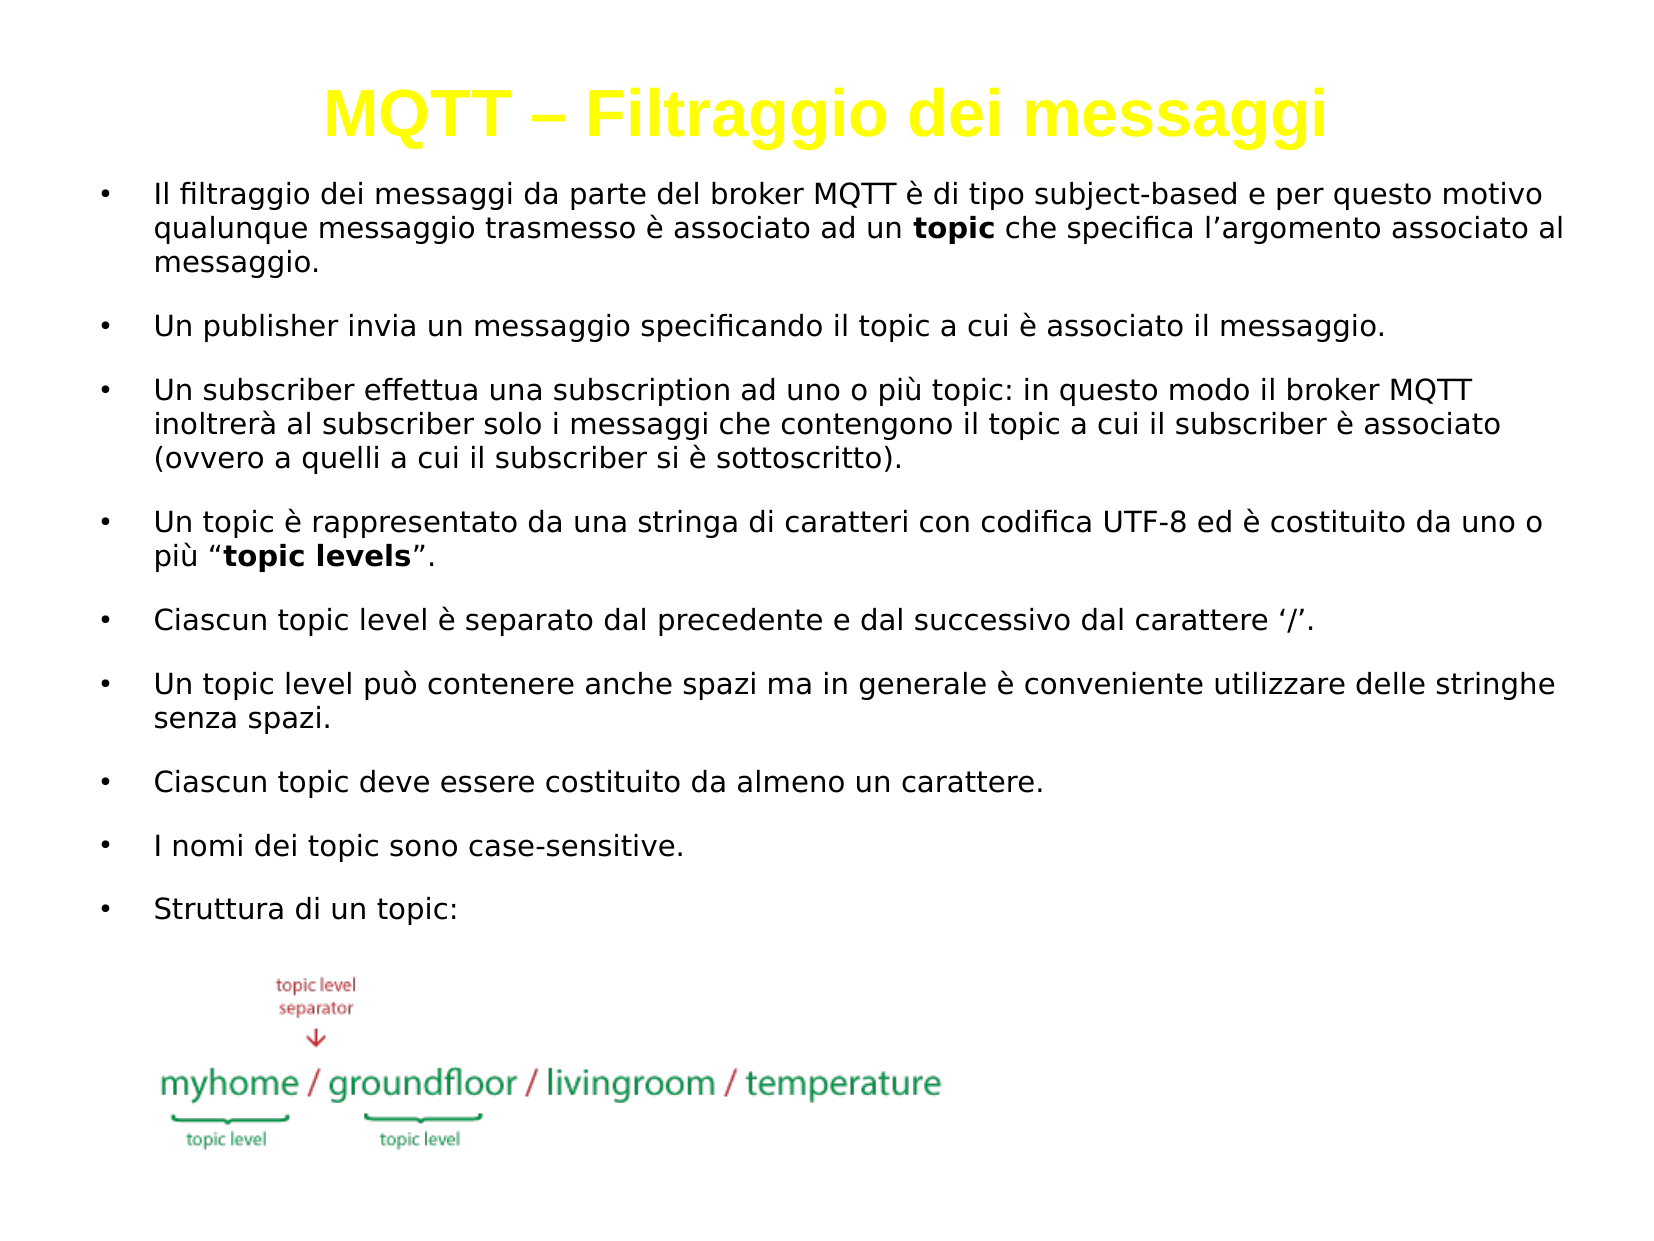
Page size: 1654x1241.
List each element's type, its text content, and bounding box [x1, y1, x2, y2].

title MQTT – Filtraggio dei messaggi [82, 49, 1571, 177]
list Il filtraggio dei messaggi da parte del broker MQTT è di tipo subject-based e per questo motivo qualunque messaggio trasmesso è associato ad un topic che specifica l’argomento associato al messaggio. Un publisher invia un messaggio specificando il topic a cui è associato il messaggio. Un subscriber effettua una subscription ad uno o più topic: in questo modo il broker MQTT inoltrerà al subscriber solo i messaggi che contengono il topic a cui il subscriber è associato (ovvero a quelli a cui il subscriber si è sottoscritto). Un topic è rappresentato da una stringa di caratteri con codifica UTF-8 ed è costituito da uno o più “topic levels”. Ciascun topic level è separato dal precedente e dal successivo dal carattere ‘/’. Un topic level può contenere anche spazi ma in generale è conveniente utilizzare delle stringhe senza spazi. Ciascun topic deve essere costituito da almeno un carattere. I nomi dei topic sono case-sensitive. Struttura di un topic: [82, 177, 1571, 1170]
picture [47, 949, 1048, 1183]
